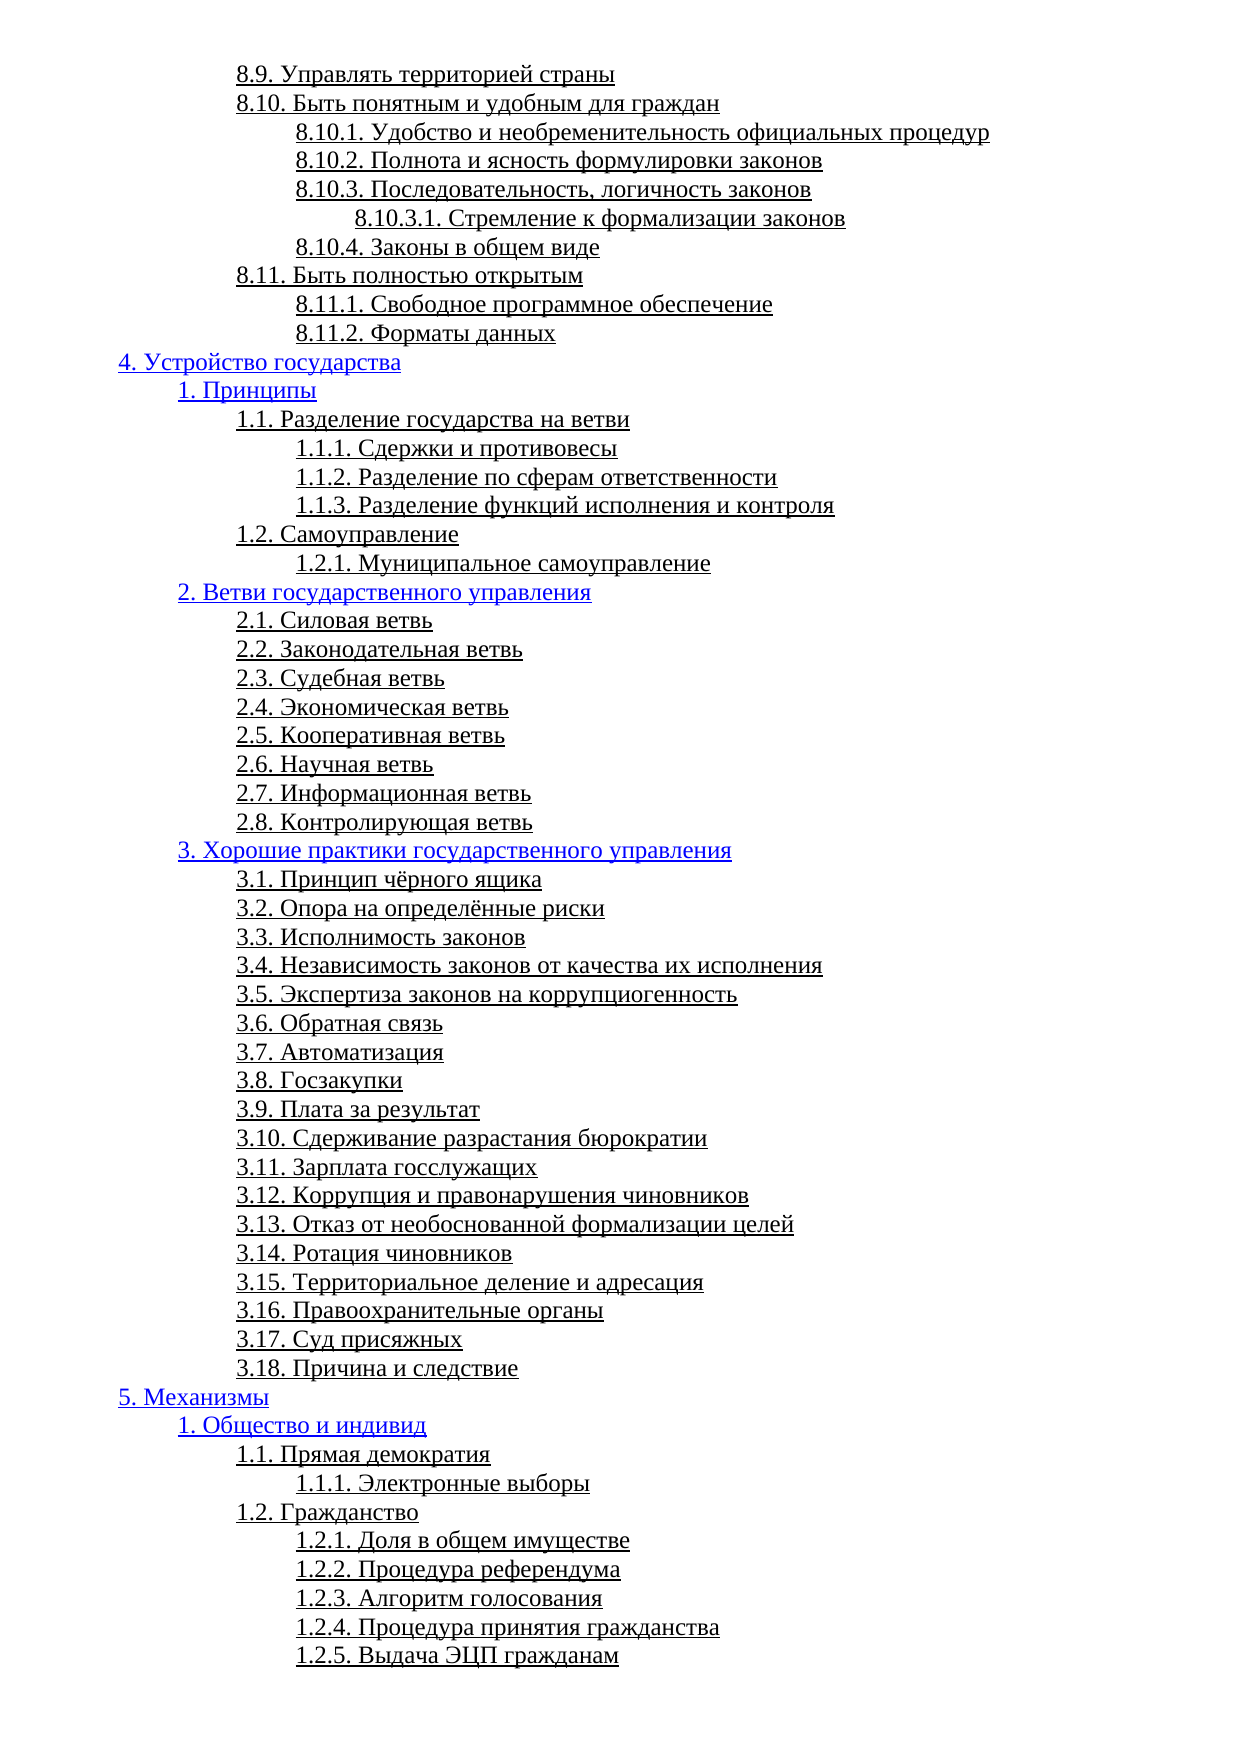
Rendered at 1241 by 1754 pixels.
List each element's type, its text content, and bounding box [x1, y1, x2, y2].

subtitle 3.6. Обратная связь [236, 1008, 1181, 1037]
subtitle 8.10.3.1. Стремление к формализации законов [354, 203, 1181, 232]
subtitle 1.2.5. Выдача ЭЦП гражданам [295, 1640, 1181, 1669]
subtitle 8.10.1. Удобство и необременительность официальных процедур [295, 117, 1181, 145]
subtitle 8.10. Быть понятным и удобным для граждан [236, 88, 1181, 117]
subtitle 3.8. Госзакупки [236, 1065, 1181, 1094]
subtitle 3.18. Причина и следствие [236, 1353, 1181, 1382]
subtitle 1. Общество и индивид [177, 1410, 1181, 1439]
subtitle 1. Принципы [177, 375, 1181, 404]
subtitle 3.9. Плата за результат [236, 1094, 1181, 1123]
subtitle 3.13. Отказ от необоснованной формализации целей [236, 1209, 1181, 1238]
subtitle 3.5. Экспертиза законов на коррупциогенность [236, 979, 1181, 1008]
subtitle 2.7. Информационная ветвь [236, 778, 1181, 807]
subtitle 2.6. Научная ветвь [236, 749, 1181, 778]
subtitle 3. Хорошие практики государственного управления [177, 835, 1181, 864]
subtitle 5. Механизмы [118, 1382, 1181, 1410]
subtitle 3.1. Принцип чёрного ящика [236, 864, 1181, 893]
subtitle 1.1.1. Сдержки и противовесы [295, 433, 1181, 462]
subtitle 8.10.3. Последовательность, логичность законов [295, 174, 1181, 203]
subtitle 3.3. Исполнимость законов [236, 922, 1181, 950]
subtitle 2.3. Судебная ветвь [236, 663, 1181, 692]
subtitle 3.4. Независимость законов от качества их исполнения [236, 950, 1181, 979]
subtitle 1.1.2. Разделение по сферам ответственности [295, 462, 1181, 490]
subtitle 1.2.2. Процедура референдума [295, 1554, 1181, 1583]
subtitle 1.1. Разделение государства на ветви [236, 404, 1181, 433]
subtitle 1.2.4. Процедура принятия гражданства [295, 1612, 1181, 1640]
subtitle 3.16. Правоохранительные органы [236, 1295, 1181, 1324]
subtitle 2. Ветви государственного управления [177, 577, 1181, 605]
subtitle 8.11. Быть полностью открытым [236, 260, 1181, 289]
subtitle 3.7. Автоматизация [236, 1037, 1181, 1065]
subtitle 1.1.3. Разделение функций исполнения и контроля [295, 490, 1181, 519]
subtitle 3.2. Опора на определённые риски [236, 893, 1181, 922]
subtitle 3.15. Территориальное деление и адресация [236, 1267, 1181, 1295]
subtitle 2.2. Законодательная ветвь [236, 634, 1181, 663]
subtitle 8.11.2. Форматы данных [295, 318, 1181, 347]
subtitle 2.1. Силовая ветвь [236, 605, 1181, 634]
subtitle 3.10. Сдерживание разрастания бюрократии [236, 1123, 1181, 1152]
subtitle 8.10.2. Полнота и ясность формулировки законов [295, 145, 1181, 174]
subtitle 8.10.4. Законы в общем виде [295, 232, 1181, 260]
subtitle 2.4. Экономическая ветвь [236, 692, 1181, 720]
subtitle 1.2.3. Алгоритм голосования [295, 1583, 1181, 1612]
subtitle 1.2. Гражданство [236, 1497, 1181, 1525]
subtitle 2.8. Контролирующая ветвь [236, 807, 1181, 835]
subtitle 1.2. Самоуправление [236, 519, 1181, 548]
subtitle 3.11. Зарплата госслужащих [236, 1152, 1181, 1180]
subtitle 8.11.1. Свободное программное обеспечение [295, 289, 1181, 318]
subtitle 1.1.1. Электронные выборы [295, 1468, 1181, 1497]
subtitle 3.17. Суд присяжных [236, 1324, 1181, 1353]
subtitle 8.9. Управлять территорией страны [236, 59, 1181, 88]
subtitle 1.2.1. Доля в общем имуществе [295, 1525, 1181, 1554]
subtitle 4. Устройство государства [118, 347, 1181, 375]
subtitle 3.14. Ротация чиновников [236, 1238, 1181, 1267]
subtitle 3.12. Коррупция и правонарушения чиновников [236, 1180, 1181, 1209]
subtitle 1.2.1. Муниципальное самоуправление [295, 548, 1181, 577]
subtitle 1.1. Прямая демократия [236, 1439, 1181, 1468]
subtitle 2.5. Кооперативная ветвь [236, 720, 1181, 749]
